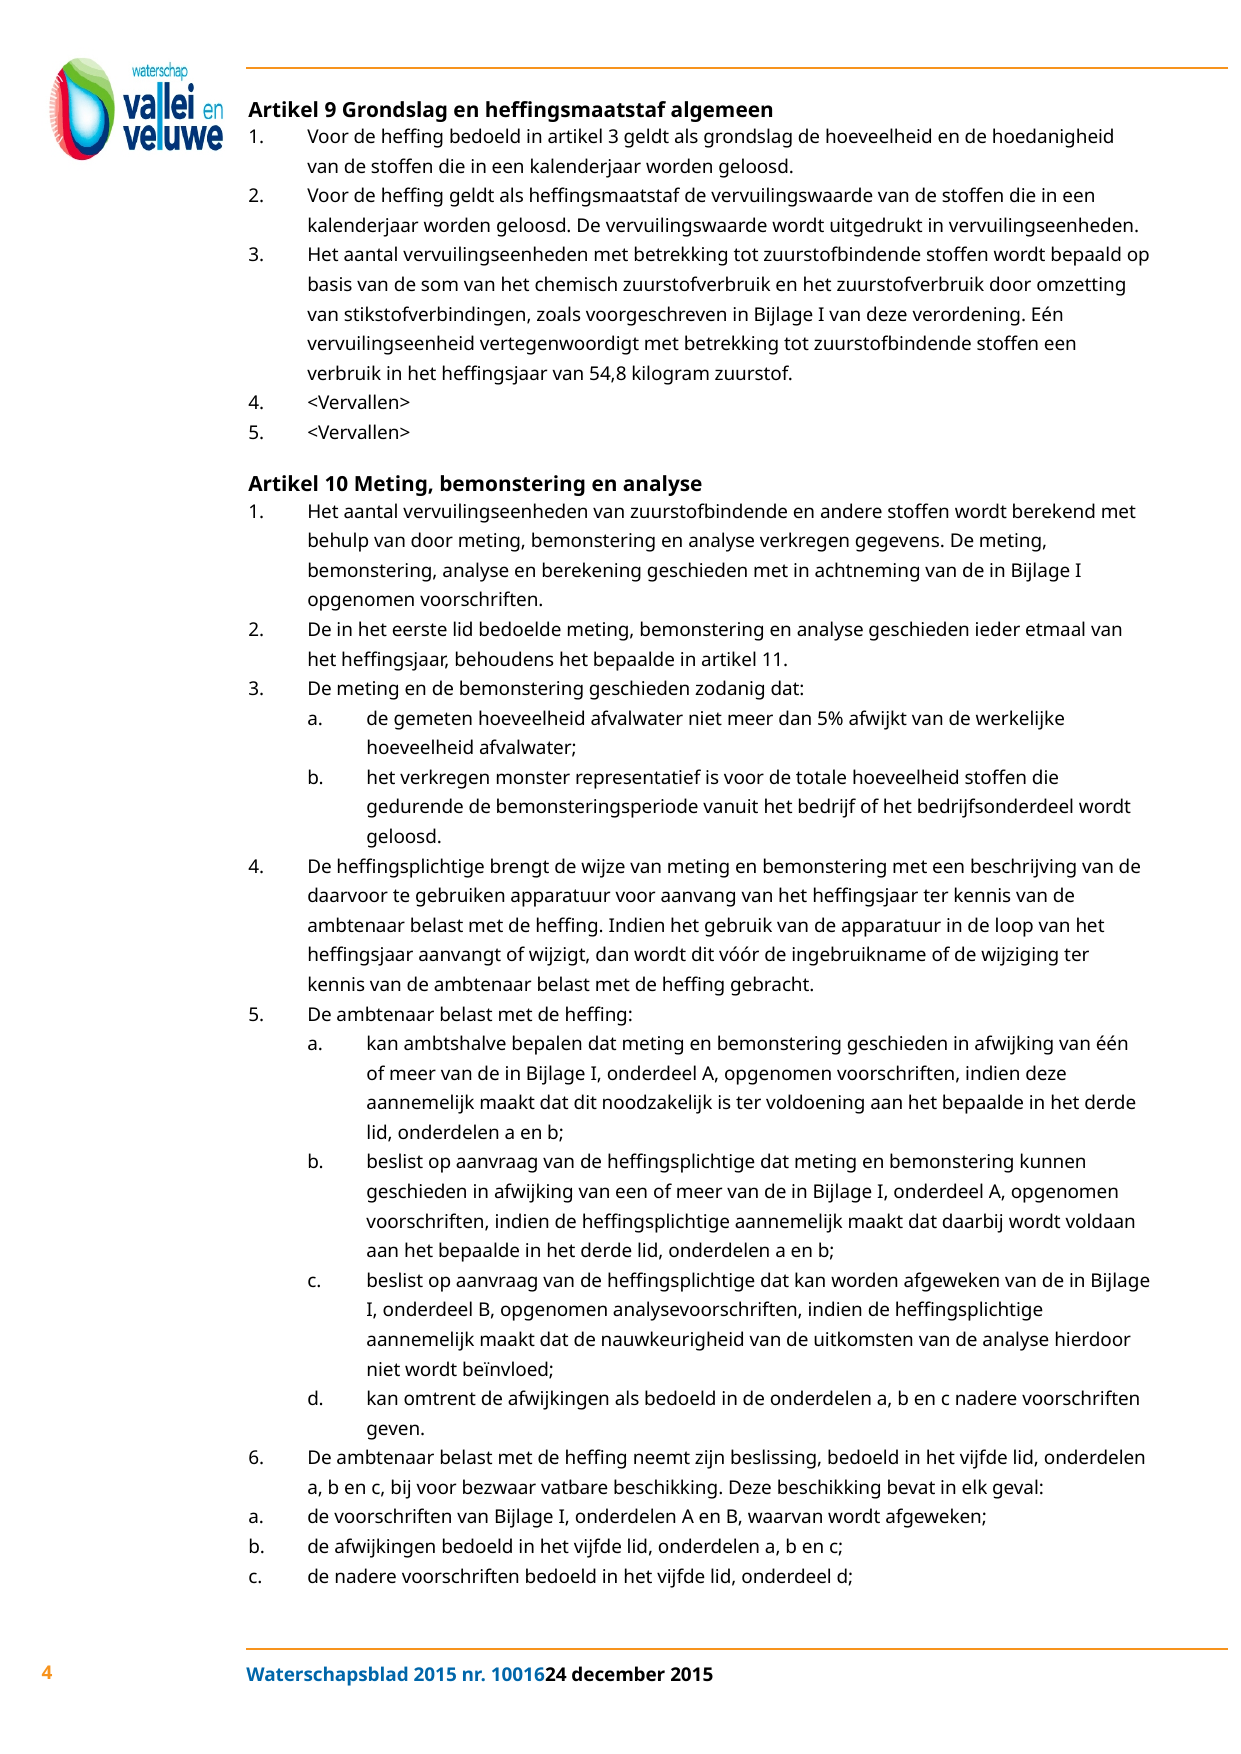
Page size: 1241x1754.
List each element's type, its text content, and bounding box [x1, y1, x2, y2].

list het verkregen monster representatief is voor de totale hoeveelheid stoffen die gedurende de bemonsteringsperiode vanuit het bedrijf of het bedrijfsonderdeel wordt geloosd. [307, 764, 1152, 849]
list De meting en de bemonstering geschieden zodanig dat: [248, 675, 1152, 701]
list de voorschriften van Bijlage I, onderdelen A en B, waarvan wordt afgeweken; [248, 1504, 1152, 1529]
list De ambtenaar belast met de heffing: [248, 1001, 1152, 1027]
list De in het eerste lid bedoelde meting, bemonstering en analyse geschieden ieder etmaal van het heffingsjaar, behoudens het bepaalde in artikel 11. [248, 616, 1152, 672]
list Voor de heffing bedoeld in artikel 3 geldt als grondslag de hoeveelheid en de hoedanigheid van de stoffen die in een kalenderjaar worden geloosd. [248, 123, 1152, 178]
list de gemeten hoeveelheid afvalwater niet meer dan 5% afwijkt van de werkelijke hoeveelheid afvalwater; [307, 705, 1152, 760]
list De heffingsplichtige brengt de wijze van meting en bemonstering met een beschrijving van de daarvoor te gebruiken apparatuur voor aanvang van het heffingsjaar ter kennis van de ambtenaar belast met de heffing. Indien het gebruik van de apparatuur in de loop van het heffingsjaar aanvangt of wijzigt, dan wordt dit vóór de ingebruikname of de wijziging ter kennis van de ambtenaar belast met de heffing gebracht. [248, 853, 1152, 997]
list kan omtrent de afwijkingen als bedoeld in de onderdelen a, b en c nadere voorschriften geven. [307, 1385, 1152, 1441]
list <Vervallen> [248, 419, 1152, 445]
list kan ambtshalve bepalen dat meting en bemonstering geschieden in afwijking van één of meer van de in Bijlage I, onderdeel A, opgenomen voorschriften, indien deze aannemelijk maakt dat dit noodzakelijk is ter voldoening aan het bepaalde in het derde lid, onderdelen a en b; [307, 1030, 1152, 1145]
list beslist op aanvraag van de heffingsplichtige dat kan worden afgeweken van de in Bijlage I, onderdeel B, opgenomen analysevoorschriften, indien de heffingsplichtige aannemelijk maakt dat de nauwkeurigheid van de uitkomsten van de analyse hierdoor niet wordt beïnvloed; [307, 1267, 1152, 1382]
list de nadere voorschriften bedoeld in het vijfde lid, onderdeel d; [248, 1563, 1152, 1589]
text Artikel 10 Meting, bemonstering en analyse [248, 469, 1152, 498]
list Het aantal vervuilingseenheden met betrekking tot zuurstofbindende stoffen wordt bepaald op basis van de som van het chemisch zuurstofverbruik en het zuurstofverbruik door omzetting van stikstofverbindingen, zoals voorgeschreven in Bijlage I van deze verordening. Eén vervuilingseenheid vertegenwoordigt met betrekking tot zuurstofbindende stoffen een verbruik in het heffingsjaar van 54,8 kilogram zuurstof. [248, 242, 1152, 386]
picture [41, 47, 231, 172]
list de afwijkingen bedoeld in het vijfde lid, onderdelen a, b en c; [248, 1533, 1152, 1559]
list beslist op aanvraag van de heffingsplichtige dat meting en bemonstering kunnen geschieden in afwijking van een of meer van de in Bijlage I, onderdeel A, opgenomen voorschriften, indien de heffingsplichtige aannemelijk maakt dat daarbij wordt voldaan aan het bepaalde in het derde lid, onderdelen a en b; [307, 1149, 1152, 1263]
list <Vervallen> [248, 389, 1152, 415]
list De ambtenaar belast met de heffing neemt zijn beslissing, bedoeld in het vijfde lid, onderdelen a, b en c, bij voor bezwaar vatbare beschikking. Deze beschikking bevat in elk geval: [248, 1444, 1152, 1500]
text Artikel 9 Grondslag en heffingsmaatstaf algemeen [248, 95, 1152, 123]
list Het aantal vervuilingseenheden van zuurstofbindende en andere stoffen wordt berekend met behulp van door meting, bemonstering en analyse verkregen gegevens. De meting, bemonstering, analyse en berekening geschieden met in achtneming van de in Bijlage I opgenomen voorschriften. [248, 498, 1152, 612]
list Voor de heffing geldt als heffingsmaatstaf de vervuilingswaarde van de stoffen die in een kalenderjaar worden geloosd. De vervuilingswaarde wordt uitgedrukt in vervuilingseenheden. [248, 182, 1152, 238]
